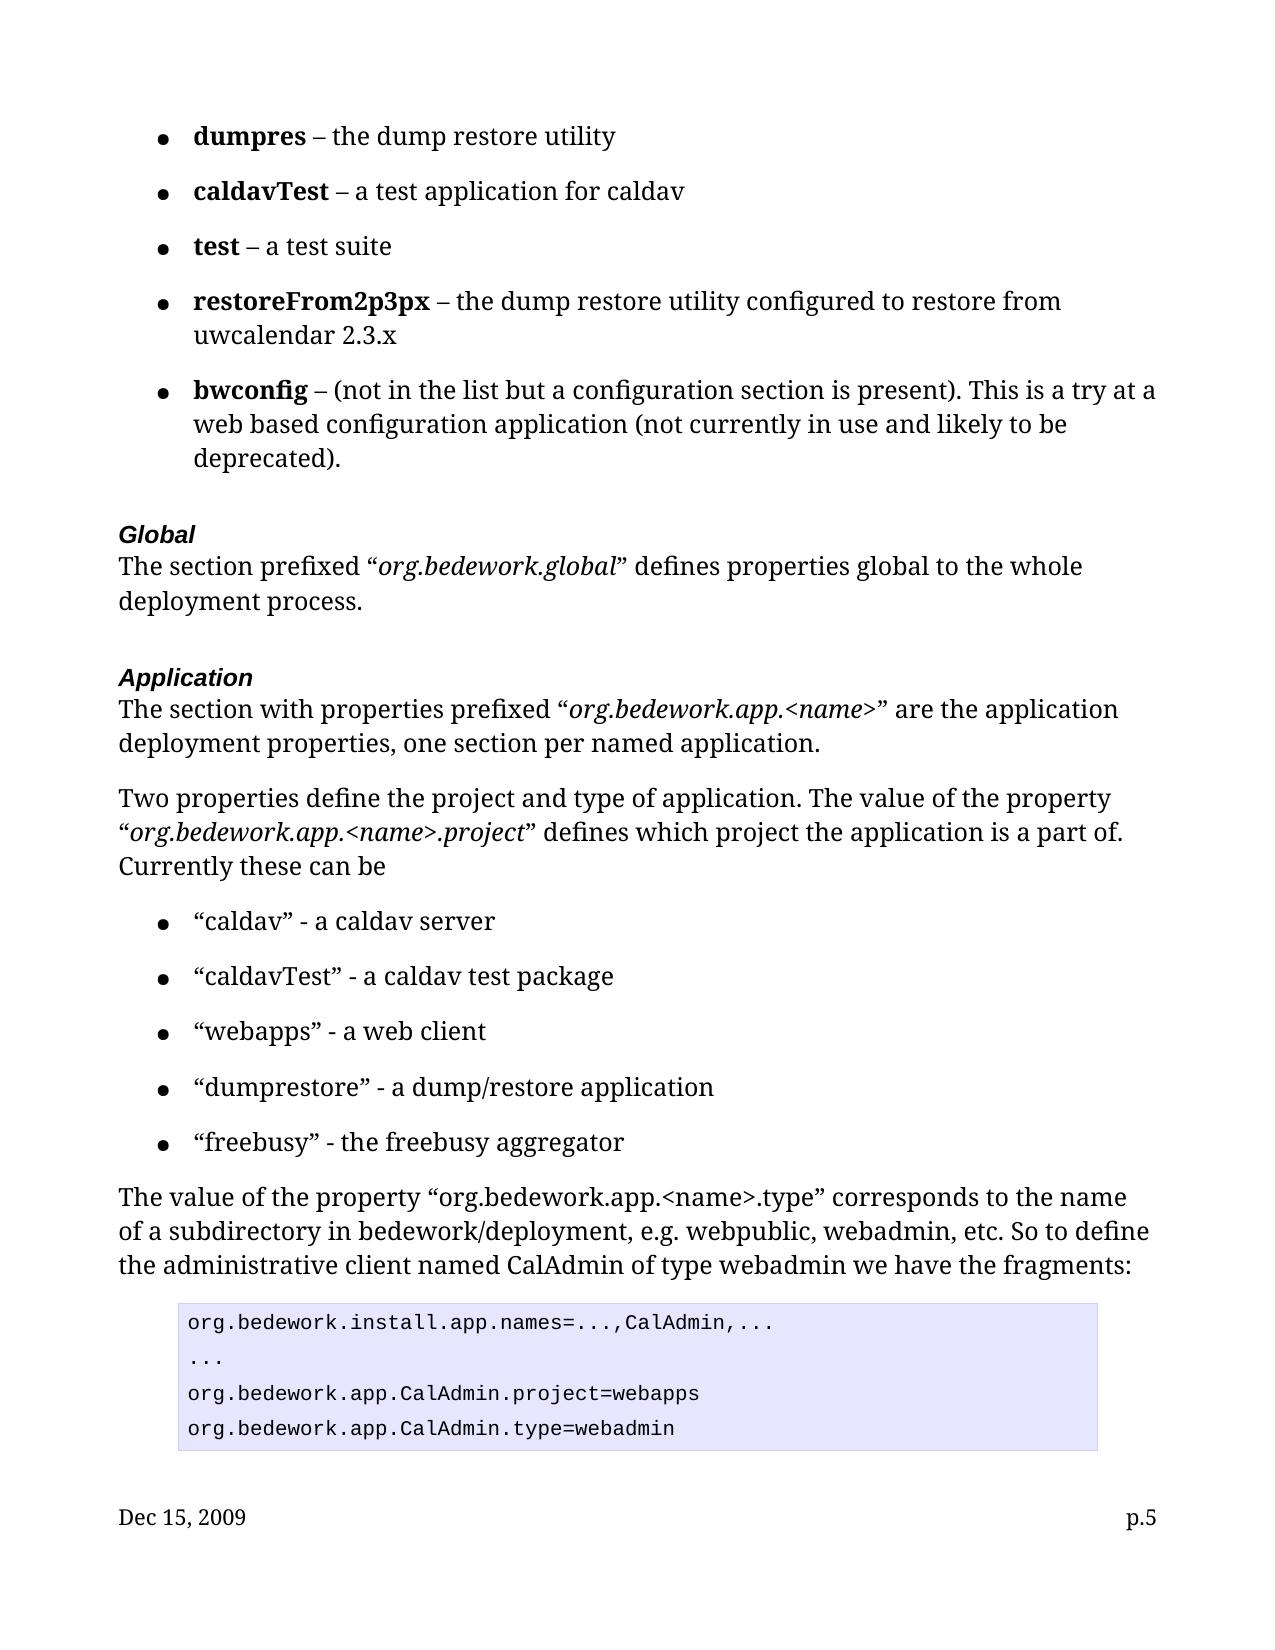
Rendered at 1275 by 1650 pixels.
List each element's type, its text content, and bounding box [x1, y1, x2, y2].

list “caldav” - a caldav server [156, 904, 1157, 938]
text The section prefixed “org.bedework.global” defines properties global to the whole deployment process. [118, 549, 1157, 617]
list bwconfig – (not in the list but a configuration section is present). This is a try at a web based configuration application (not currently in use and likely to be deprecated). [156, 373, 1157, 475]
text ... [179, 1338, 1097, 1371]
list “freebusy” - the freebusy aggregator [156, 1124, 1157, 1158]
text org.bedework.app.CalAdmin.type=webadmin [179, 1409, 1097, 1450]
list caldavTest – a test application for caldav [156, 173, 1157, 207]
list restoreFrom2p3px – the dump restore utility configured to restore from uwcalendar 2.3.x [156, 283, 1157, 352]
subtitle Application [118, 664, 1157, 691]
list “dumprestore” - a dump/restore application [156, 1069, 1157, 1103]
list “caldavTest” - a caldav test package [156, 959, 1157, 993]
text org.bedework.install.app.names=...,CalAdmin,... [179, 1304, 1097, 1335]
text The section with properties prefixed “org.bedework.app.<name>” are the application deployment properties, one section per named application. [118, 691, 1157, 759]
list “webapps” - a web client [156, 1014, 1157, 1048]
list test – a test suite [156, 228, 1157, 262]
text The value of the property “org.bedework.app.<name>.type” corresponds to the name of a subdirectory in bedework/deployment, e.g. webpublic, webadmin, etc. So to define the administrative client named CalAdmin of type webadmin we have the fragments: [118, 1179, 1157, 1282]
text org.bedework.app.CalAdmin.project=webapps [179, 1373, 1097, 1406]
list dumpres – the dump restore utility [156, 118, 1157, 152]
text Two properties define the project and type of application. The value of the property “org.bedework.app.<name>.project” defines which project the application is a part of. Currently these can be [118, 781, 1157, 883]
subtitle Global [118, 521, 1157, 549]
